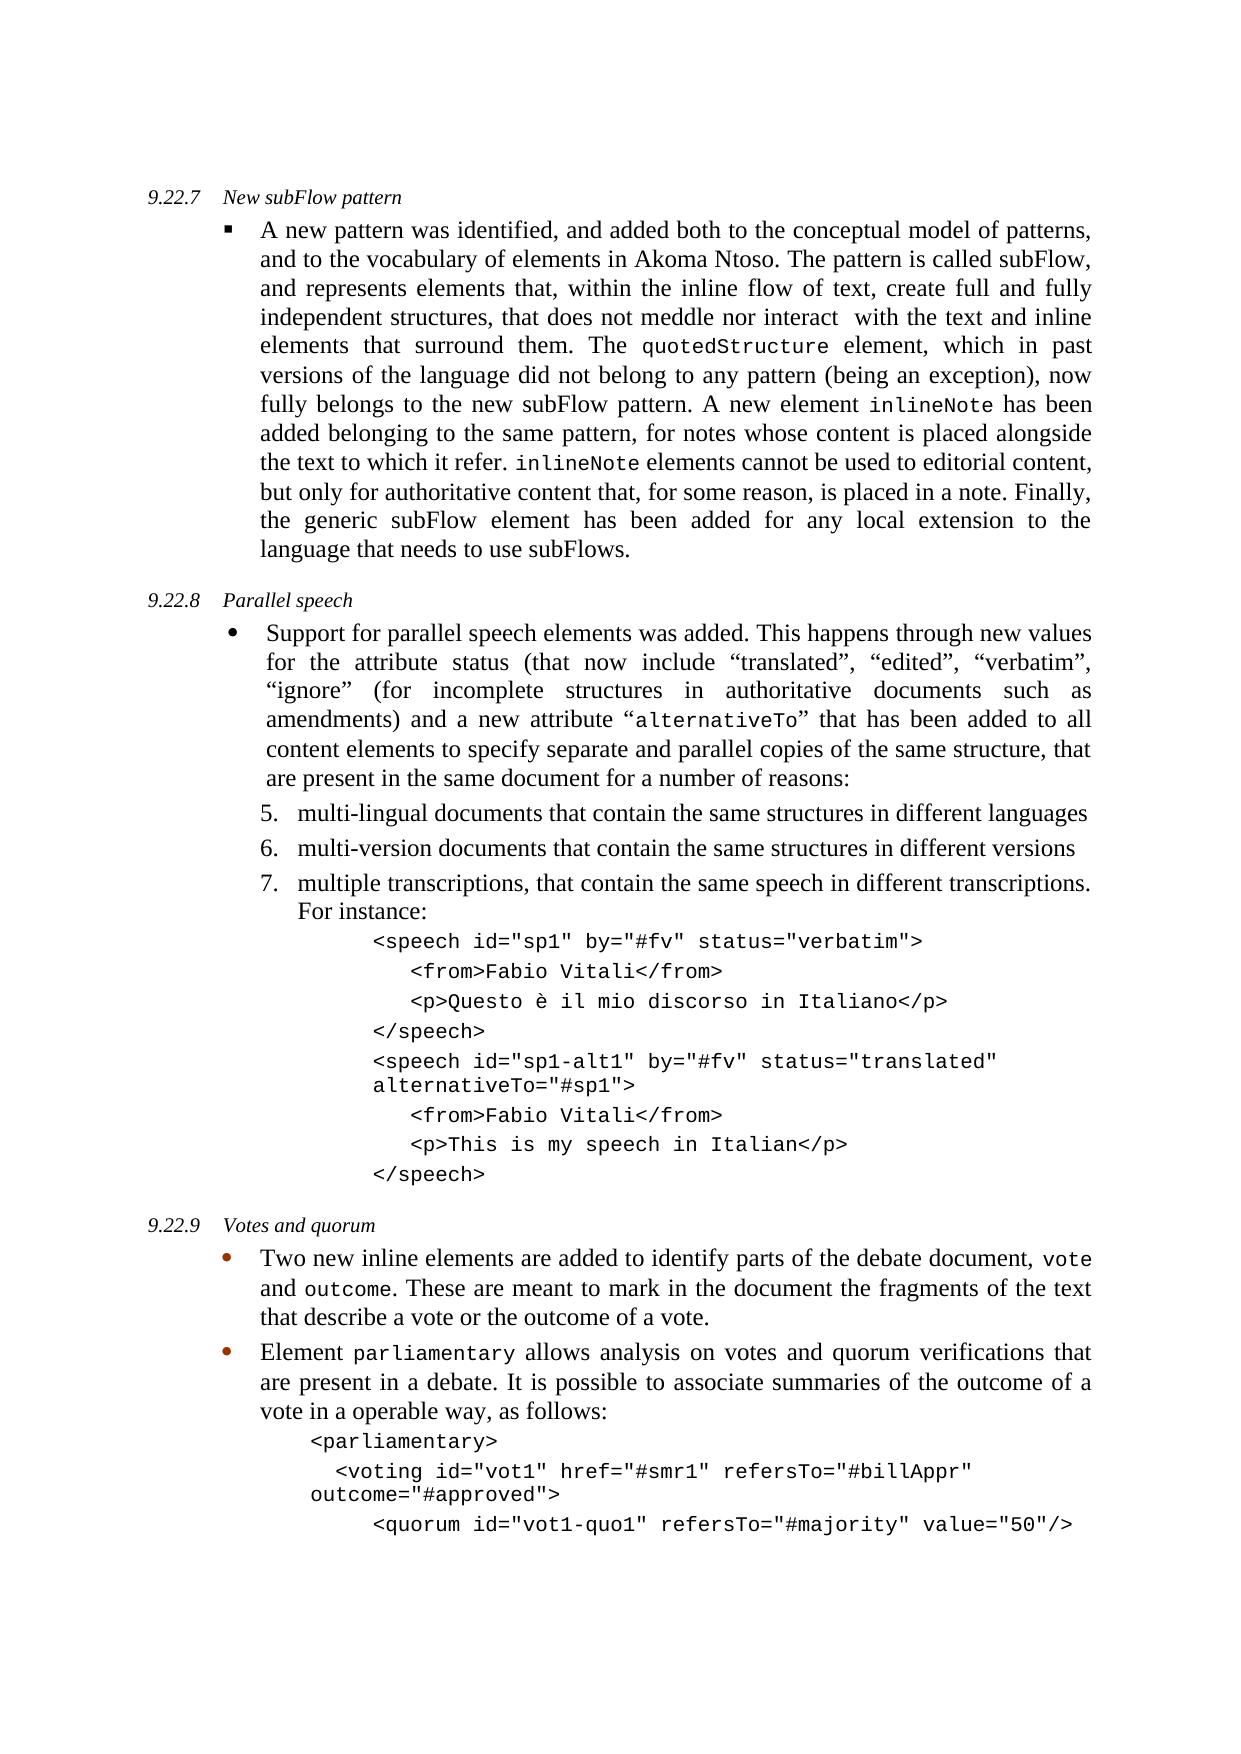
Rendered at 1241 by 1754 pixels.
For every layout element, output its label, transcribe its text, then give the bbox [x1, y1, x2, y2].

text <p>Questo è il mio discorso in Italiano</p> [373, 991, 1092, 1015]
text <from>Fabio Vitali</from> [373, 1104, 1092, 1128]
subtitle Parallel speech [148, 588, 1092, 612]
subtitle New subFlow pattern [148, 185, 1092, 209]
text <p>This is my speech in Italian</p> [373, 1134, 1092, 1158]
text <parliamentary> [310, 1431, 1092, 1454]
subtitle Votes and quorum [148, 1213, 1092, 1237]
list multi-lingual documents that contain the same structures in different languages [260, 798, 1092, 826]
text <voting id="vot1" href="#smr1" refersTo="#billAppr" outcome="#approved"> [310, 1461, 1092, 1508]
list multiple transcriptions, that contain the same speech in different transcriptions. For instance: [260, 868, 1092, 925]
list Two new inline elements are added to identify parts of the debate document, vote and outcome. These are meant to mark in the document the fragments of the text that describe a vote or the outcome of a vote. [222, 1243, 1092, 1331]
text <speech id="sp1" by="#fv" status="verbatim"> [373, 931, 1092, 955]
list Element parliamentary allows analysis on votes and quorum verifications that are present in a debate. It is possible to associate summaries of the outcome of a vote in a operable way, as follows: [222, 1337, 1092, 1424]
list Support for parallel speech elements was added. This happens through new values for the attribute status (that now include “translated”, “edited”, “verbatim”, “ignore” (for incomplete structures in authoritative documents such as amendments) and a new attribute “alternativeTo” that has been added to all content elements to specify separate and parallel copies of the same structure, that are present in the same document for a number of reasons: [228, 618, 1092, 791]
text </speech> [373, 1021, 1092, 1045]
text <from>Fabio Vitali</from> [373, 961, 1092, 985]
text <speech id="sp1-alt1" by="#fv" status="translated" alternativeTo="#sp1"> [373, 1051, 1092, 1098]
text <quorum id="vot1-quo1" refersTo="#majority" value="50"/> [310, 1514, 1092, 1538]
list A new pattern was identified, and added both to the conceptual model of patterns, and to the vocabulary of elements in Akoma Ntoso. The pattern is called subFlow, and represents elements that, within the inline flow of text, create full and fully independent structures, that does not meddle nor interact with the text and inline elements that surround them. The quotedStructure element, which in past versions of the language did not belong to any pattern (being an exception), now fully belongs to the new subFlow pattern. A new element inlineNote has been added belonging to the same pattern, for notes whose content is placed alongside the text to which it refer. inlineNote elements cannot be used to editorial content, but only for authoritative content that, for some reason, is placed in a note. Finally, the generic subFlow element has been added for any local extension to the language that needs to use subFlows. [222, 215, 1092, 563]
text </speech> [373, 1164, 1092, 1188]
list multi-version documents that contain the same structures in different versions [260, 833, 1092, 861]
